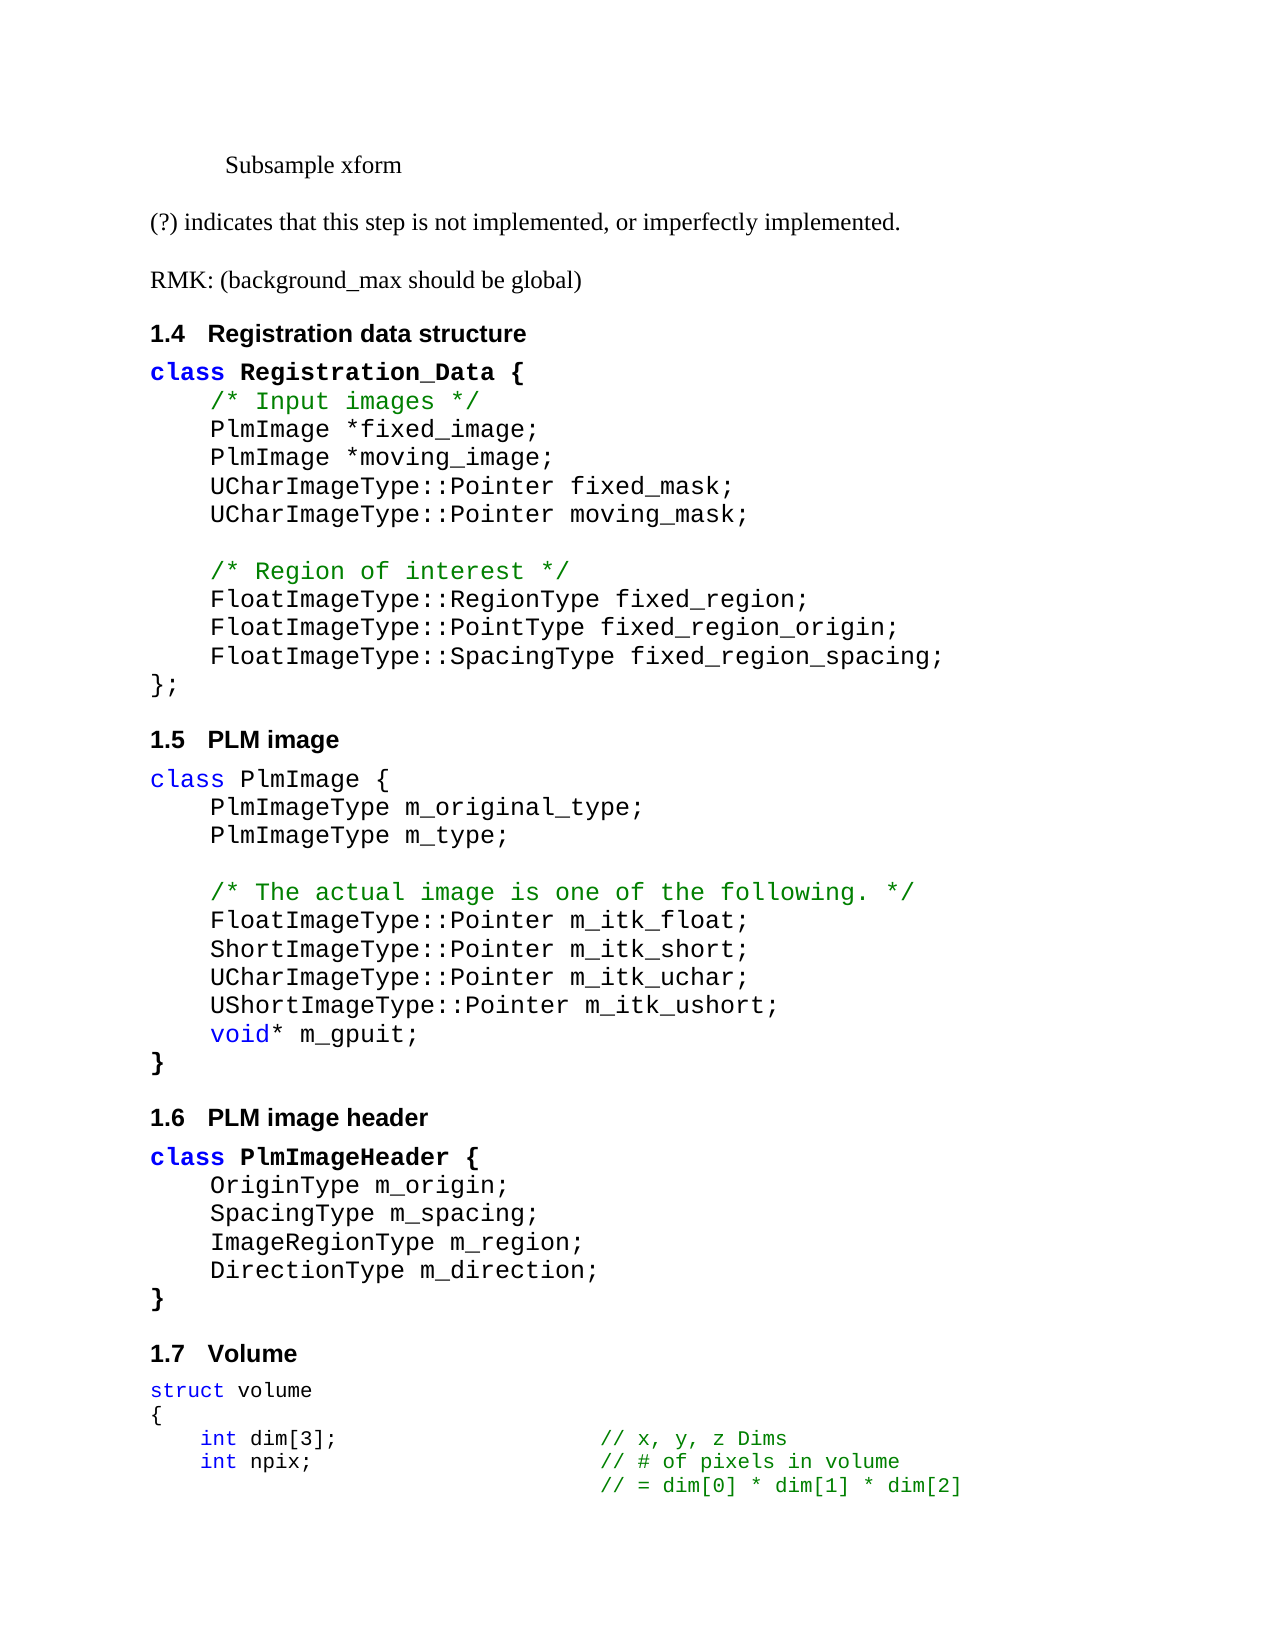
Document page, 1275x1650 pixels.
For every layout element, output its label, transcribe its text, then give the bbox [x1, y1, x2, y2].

text FloatImageType::SpacingType fixed_region_spacing; [150, 643, 1125, 672]
text /* Region of interest */ [150, 558, 1125, 587]
text /* Input images */ [150, 388, 1125, 417]
text struct volume [150, 1380, 1125, 1404]
text UShortImageType::Pointer m_itk_ushort; [150, 993, 1125, 1021]
subtitle PLM image header [150, 1103, 1125, 1132]
text OriginType m_origin; [150, 1172, 1125, 1201]
text Subsample xform [150, 150, 1125, 179]
text SpacingType m_spacing; [150, 1201, 1125, 1229]
text UCharImageType::Pointer fixed_mask; [150, 473, 1125, 502]
text class Registration_Data { [150, 360, 1125, 388]
subtitle Registration data structure [150, 319, 1125, 347]
subtitle PLM image [150, 725, 1125, 754]
text ShortImageType::Pointer m_itk_short; [150, 936, 1125, 964]
text FloatImageType::RegionType fixed_region; [150, 587, 1125, 615]
subtitle Volume [150, 1339, 1125, 1368]
text } [150, 1286, 1125, 1314]
text PlmImage *moving_image; [150, 445, 1125, 473]
text FloatImageType::PointType fixed_region_origin; [150, 615, 1125, 643]
text class PlmImage { [150, 766, 1125, 794]
text { [150, 1404, 1125, 1428]
text int dim[3]; // x, y, z Dims [150, 1428, 1125, 1451]
text PlmImage *fixed_image; [150, 417, 1125, 445]
text (?) indicates that this step is not implemented, or imperfectly implemented. [150, 207, 1125, 236]
text PlmImageType m_original_type; [150, 794, 1125, 823]
text /* The actual image is one of the following. */ [150, 879, 1125, 908]
text }; [150, 672, 1125, 700]
text UCharImageType::Pointer m_itk_uchar; [150, 964, 1125, 993]
text FloatImageType::Pointer m_itk_float; [150, 908, 1125, 936]
text class PlmImageHeader { [150, 1144, 1125, 1172]
text } [150, 1049, 1125, 1078]
text UCharImageType::Pointer moving_mask; [150, 502, 1125, 530]
text // = dim[0] * dim[1] * dim[2] [150, 1475, 1125, 1499]
text DirectionType m_direction; [150, 1257, 1125, 1286]
text int npix; // # of pixels in volume [150, 1451, 1125, 1475]
text RMK: (background_max should be global) [150, 265, 1125, 294]
text ImageRegionType m_region; [150, 1229, 1125, 1257]
text PlmImageType m_type; [150, 823, 1125, 851]
text void* m_gpuit; [150, 1021, 1125, 1049]
